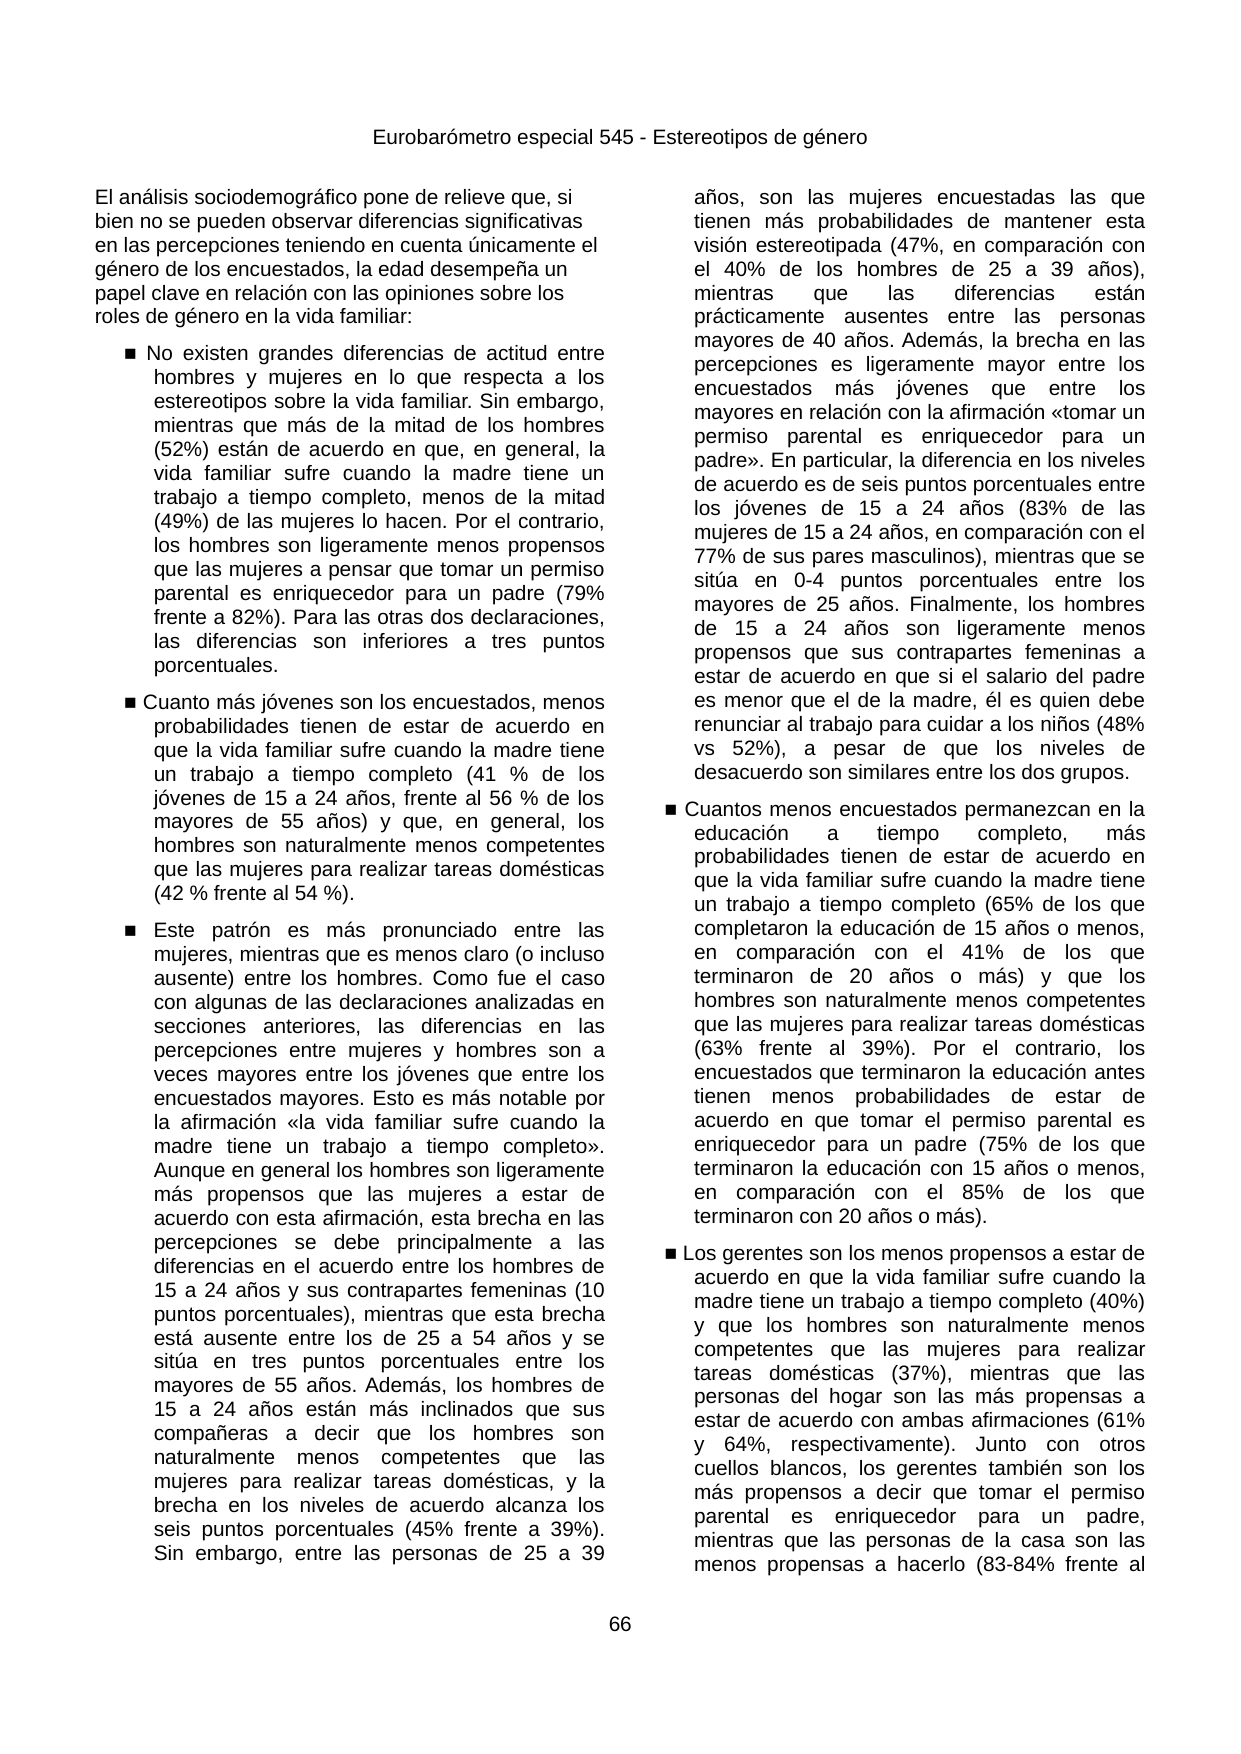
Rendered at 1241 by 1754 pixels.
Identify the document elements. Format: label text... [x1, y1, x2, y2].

text ■ Cuantos menos encuestados permanezcan en la educación a tiempo completo, más probabilidades tienen de estar de acuerdo en que la vida familiar sufre cuando la madre tiene un trabajo a tiempo completo (65% de los que completaron la educación de 15 años o menos, en comparación con el 41% de los que terminaron de 20 años o más) y que los hombres son naturalmente menos competentes que las mujeres para realizar tareas domésticas (63% frente al 39%). Por el contrario, los encuestados que terminaron la educación antes tienen menos probabilidades de estar de acuerdo en que tomar el permiso parental es enriquecedor para un padre (75% de los que terminaron la educación con 15 años o menos, en comparación con el 85% de los que terminaron con 20 años o más). [664, 796, 1146, 1228]
text ■ Este patrón es más pronunciado entre las mujeres, mientras que es menos claro (o incluso ausente) entre los hombres. Como fue el caso con algunas de las declaraciones analizadas en secciones anteriores, las diferencias en las percepciones entre mujeres y hombres son a veces mayores entre los jóvenes que entre los encuestados mayores. Esto es más notable por la afirmación «la vida familiar sufre cuando la madre tiene un trabajo a tiempo completo». Aunque en general los hombres son ligeramente más propensos que las mujeres a estar de acuerdo con esta afirmación, esta brecha en las percepciones se debe principalmente a las diferencias en el acuerdo entre los hombres de 15 a 24 años y sus contrapartes femeninas (10 puntos porcentuales), mientras que esta brecha está ausente entre los de 25 a 54 años y se sitúa en tres puntos porcentuales entre los mayores de 55 años. Además, los hombres de 15 a 24 años están más inclinados que sus compañeras a decir que los hombres son naturalmente menos competentes que las mujeres para realizar tareas domésticas, y la brecha en los niveles de acuerdo alcanza los seis puntos porcentuales (45% frente a 39%). Sin embargo, entre las personas de 25 a 39 [124, 918, 605, 1565]
text ■ No existen grandes diferencias de actitud entre hombres y mujeres en lo que respecta a los estereotipos sobre la vida familiar. Sin embargo, mientras que más de la mitad de los hombres (52%) están de acuerdo en que, en general, la vida familiar sufre cuando la madre tiene un trabajo a tiempo completo, menos de la mitad (49%) de las mujeres lo hacen. Por el contrario, los hombres son ligeramente menos propensos que las mujeres a pensar que tomar un permiso parental es enriquecedor para un padre (79% frente a 82%). Para las otras dos declaraciones, las diferencias son inferiores a tres puntos porcentuales. [124, 341, 605, 677]
text años, son las mujeres encuestadas las que tienen más probabilidades de mantener esta visión estereotipada (47%, en comparación con el 40% de los hombres de 25 a 39 años), mientras que las diferencias están prácticamente ausentes entre las personas mayores de 40 años. Además, la brecha en las percepciones es ligeramente mayor entre los encuestados más jóvenes que entre los mayores en relación con la afirmación «tomar un permiso parental es enriquecedor para un padre». En particular, la diferencia en los niveles de acuerdo es de seis puntos porcentuales entre los jóvenes de 15 a 24 años (83% de las mujeres de 15 a 24 años, en comparación con el 77% de sus pares masculinos), mientras que se sitúa en 0-4 puntos porcentuales entre los mayores de 25 años. Finalmente, los hombres de 15 a 24 años son ligeramente menos propensos que sus contrapartes femeninas a estar de acuerdo en que si el salario del padre es menor que el de la madre, él es quien debe renunciar al trabajo para cuidar a los niños (48% vs 52%), a pesar de que los niveles de desacuerdo son similares entre los dos grupos. [664, 184, 1146, 783]
text ■ Cuanto más jóvenes son los encuestados, menos probabilidades tienen de estar de acuerdo en que la vida familiar sufre cuando la madre tiene un trabajo a tiempo completo (41 % de los jóvenes de 15 a 24 años, frente al 56 % de los mayores de 55 años) y que, en general, los hombres son naturalmente menos competentes que las mujeres para realizar tareas domésticas (42 % frente al 54 %). [124, 689, 605, 905]
text ■ Los gerentes son los menos propensos a estar de acuerdo en que la vida familiar sufre cuando la madre tiene un trabajo a tiempo completo (40%) y que los hombres son naturalmente menos competentes que las mujeres para realizar tareas domésticas (37%), mientras que las personas del hogar son las más propensas a estar de acuerdo con ambas afirmaciones (61% y 64%, respectivamente). Junto con otros cuellos blancos, los gerentes también son los más propensos a decir que tomar el permiso parental es enriquecedor para un padre, mientras que las personas de la casa son las menos propensas a hacerlo (83-84% frente al [664, 1241, 1146, 1576]
text El análisis sociodemográfico pone de relieve que, si bien no se pueden observar diferencias significativas en las percepciones teniendo en cuenta únicamente el género de los encuestados, la edad desempeña un papel clave en relación con las opiniones sobre los roles de género en la vida familiar: [94, 184, 605, 328]
